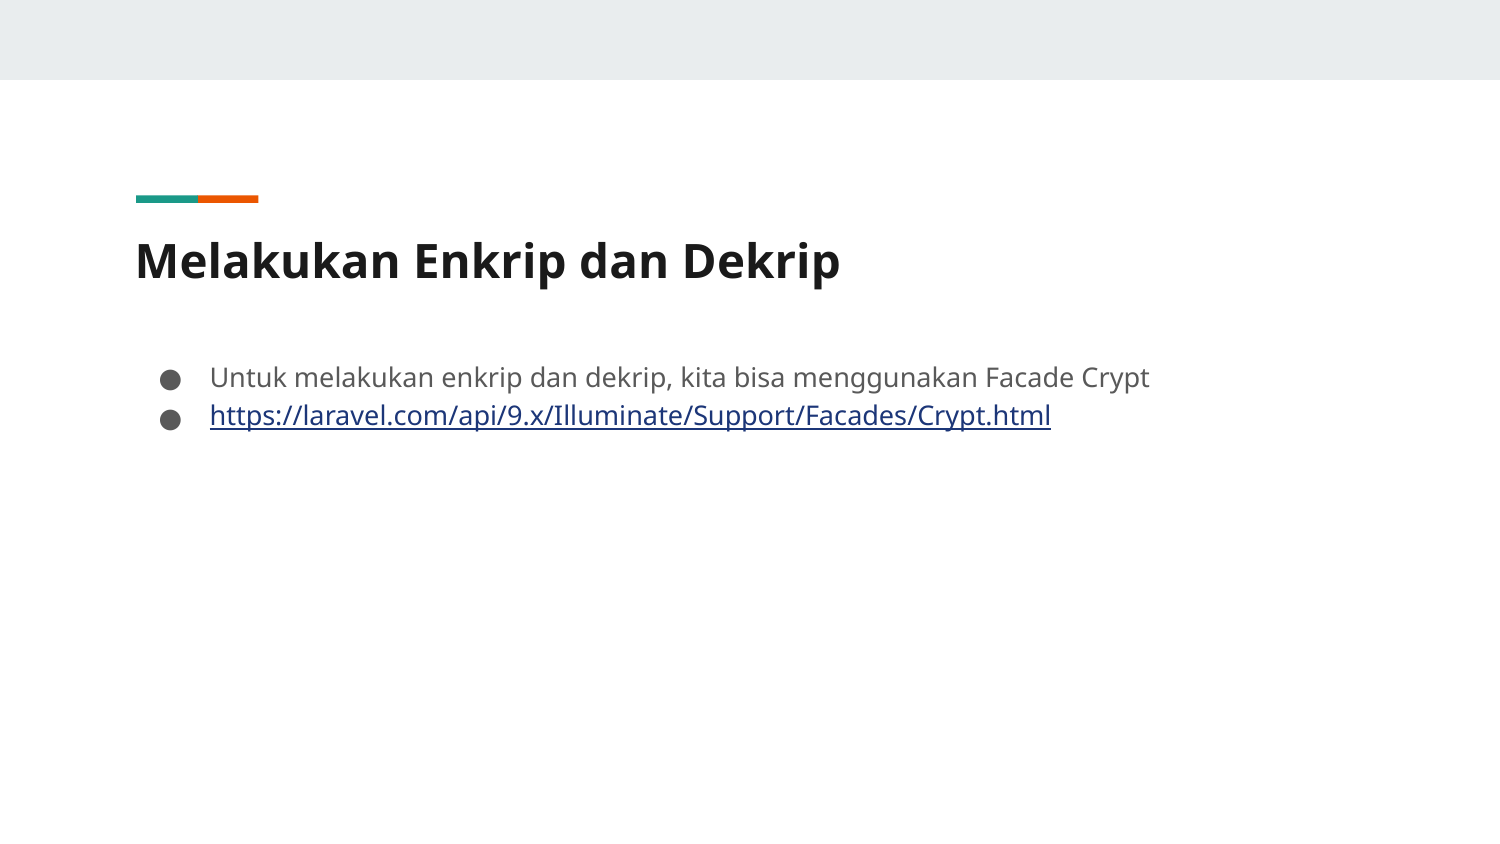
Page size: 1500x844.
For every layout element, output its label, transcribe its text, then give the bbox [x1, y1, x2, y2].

title Melakukan Enkrip dan Dekrip [119, 216, 1381, 305]
list Untuk melakukan enkrip dan dekrip, kita bisa menggunakan Facade Crypt https://laravel.com/api/9.x/Illuminate/Support/Facades/Crypt.html [119, 341, 1381, 712]
